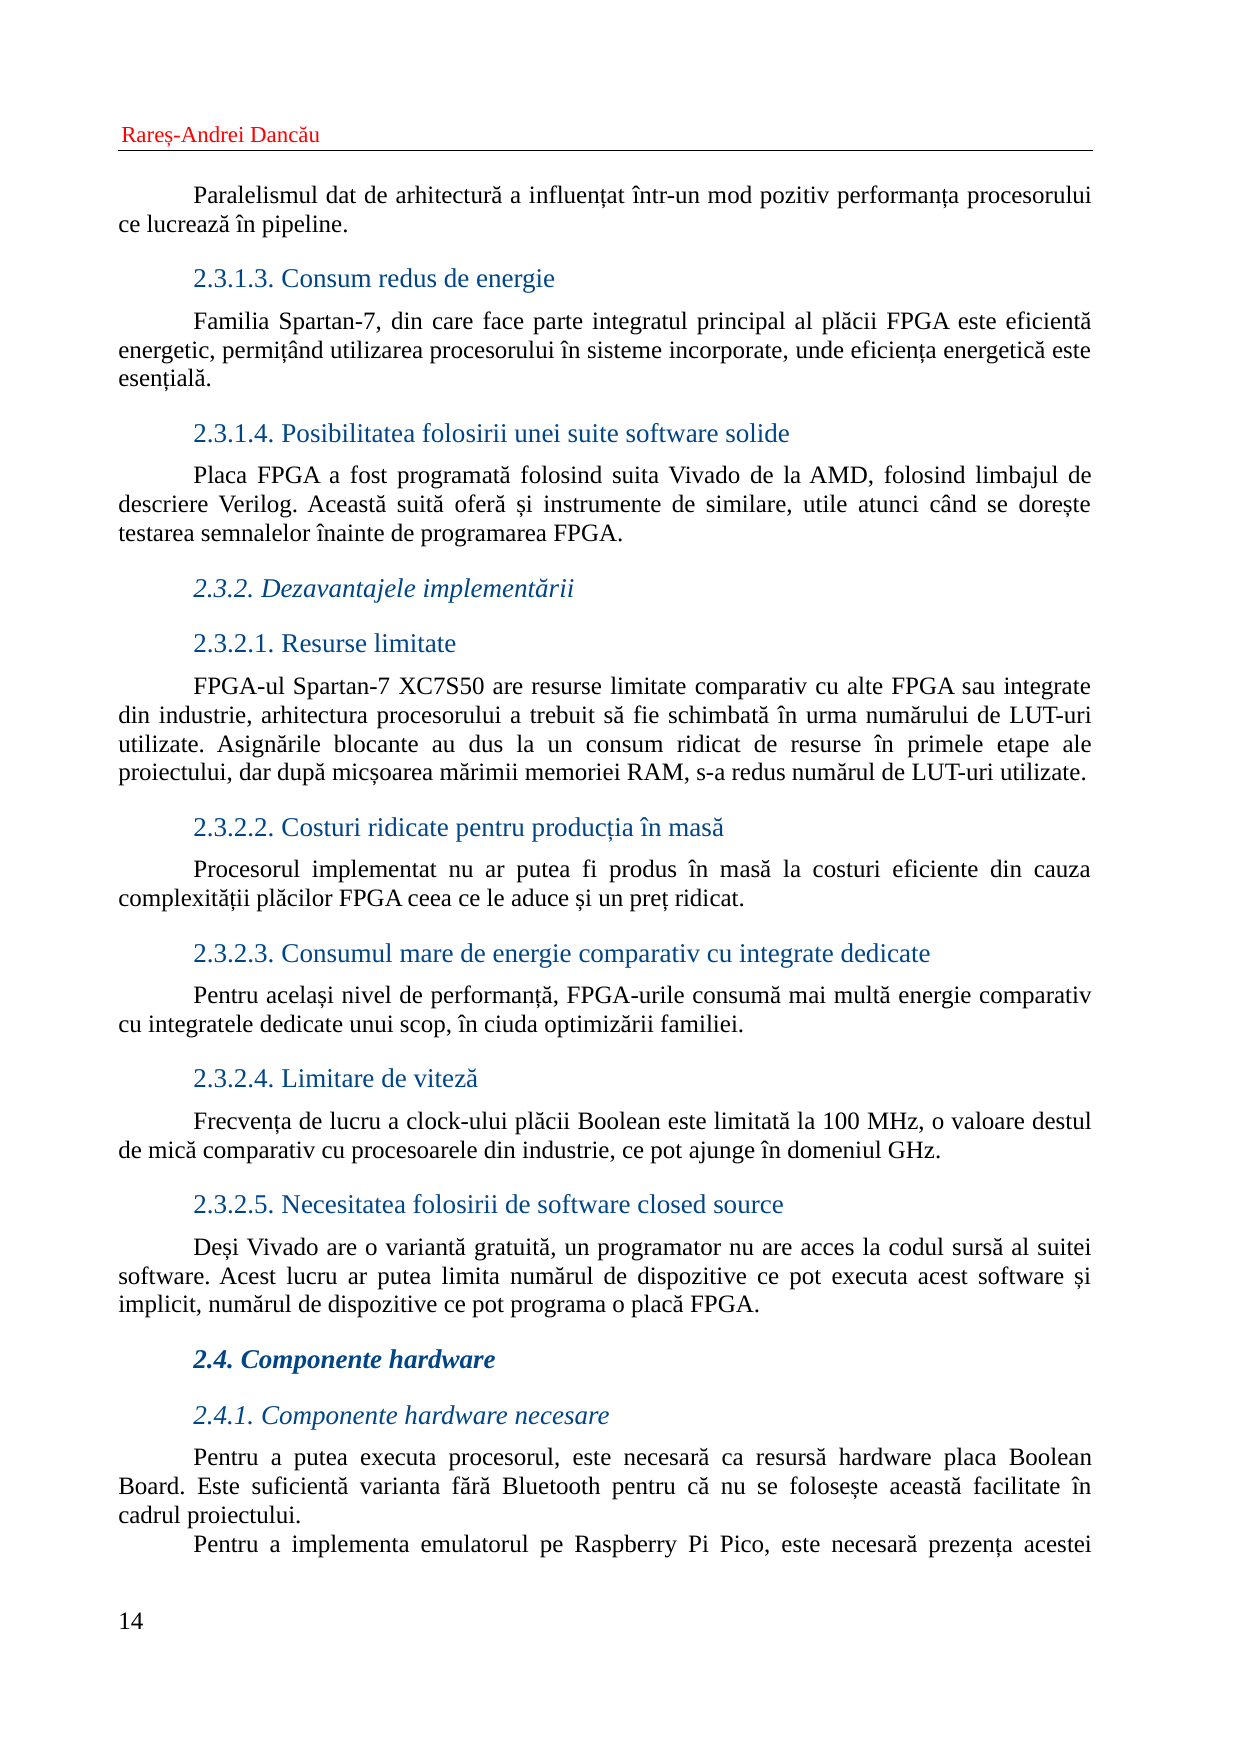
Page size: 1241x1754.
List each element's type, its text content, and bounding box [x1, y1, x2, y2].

subtitle Limitare de viteză [193, 1063, 1093, 1094]
text Paralelismul dat de arhitectură a influențat într-un mod pozitiv performanța procesorului ce lucrează în pipeline. [118, 180, 1093, 238]
subtitle Costuri ridicate pentru producția în masă [193, 811, 1093, 842]
subtitle Dezavantajele implementării [193, 572, 1093, 603]
subtitle Posibilitatea folosirii unei suite software solide [193, 417, 1093, 448]
text Familia Spartan-7, din care face parte integratul principal al plăcii FPGA este eficientă energetic, permițând utilizarea procesorului în sisteme incorporate, unde eficiența energetică este esențială. [118, 306, 1093, 392]
subtitle Componente hardware necesare [193, 1399, 1093, 1430]
text Pentru a putea executa procesorul, este necesară ca resursă hardware placa Boolean Board. Este suficientă varianta fără Bluetooth pentru că nu se folosește această facilitate în cadrul proiectului. [118, 1442, 1093, 1529]
text Placa FPGA a fost programată folosind suita Vivado de la AMD, folosind limbajul de descriere Verilog. Această suită oferă și instrumente de similare, utile atunci când se dorește testarea semnalelor înainte de programarea FPGA. [118, 461, 1093, 547]
subtitle Consumul mare de energie comparativ cu integrate dedicate [193, 937, 1093, 968]
text Pentru a implementa emulatorul pe Raspberry Pi Pico, este necesară prezența acestei [118, 1529, 1093, 1557]
text Frecvența de lucru a clock-ului plăcii Boolean este limitată la 100 MHz, o valoare destul de mică comparativ cu procesoarele din industrie, ce pot ajunge în domeniul GHz. [118, 1106, 1093, 1164]
subtitle Necesitatea folosirii de software closed source [193, 1188, 1093, 1219]
text Pentru același nivel de performanță, FPGA-urile consumă mai multă energie comparativ cu integratele dedicate unui scop, în ciuda optimizării familiei. [118, 980, 1093, 1038]
subtitle Componente hardware [193, 1343, 1093, 1374]
subtitle Consum redus de energie [193, 262, 1093, 294]
text Deși Vivado are o variantă gratuită, un programator nu are acces la codul sursă al suitei software. Acest lucru ar putea limita numărul de dispozitive ce pot executa acest software și implicit, numărul de dispozitive ce pot programa o placă FPGA. [118, 1232, 1093, 1318]
text Procesorul implementat nu ar putea fi produs în masă la costuri eficiente din cauza complexității plăcilor FPGA ceea ce le aduce și un preț ridicat. [118, 854, 1093, 912]
subtitle Resurse limitate [193, 628, 1093, 659]
text FPGA-ul Spartan-7 XC7S50 are resurse limitate comparativ cu alte FPGA sau integrate din industrie, arhitectura procesorului a trebuit să fie schimbată în urma numărului de LUT-uri utilizate. Asignările blocante au dus la un consum ridicat de resurse în primele etape ale proiectului, dar după micșoarea mărimii memoriei RAM, s-a redus numărul de LUT-uri utilizate. [118, 671, 1093, 786]
